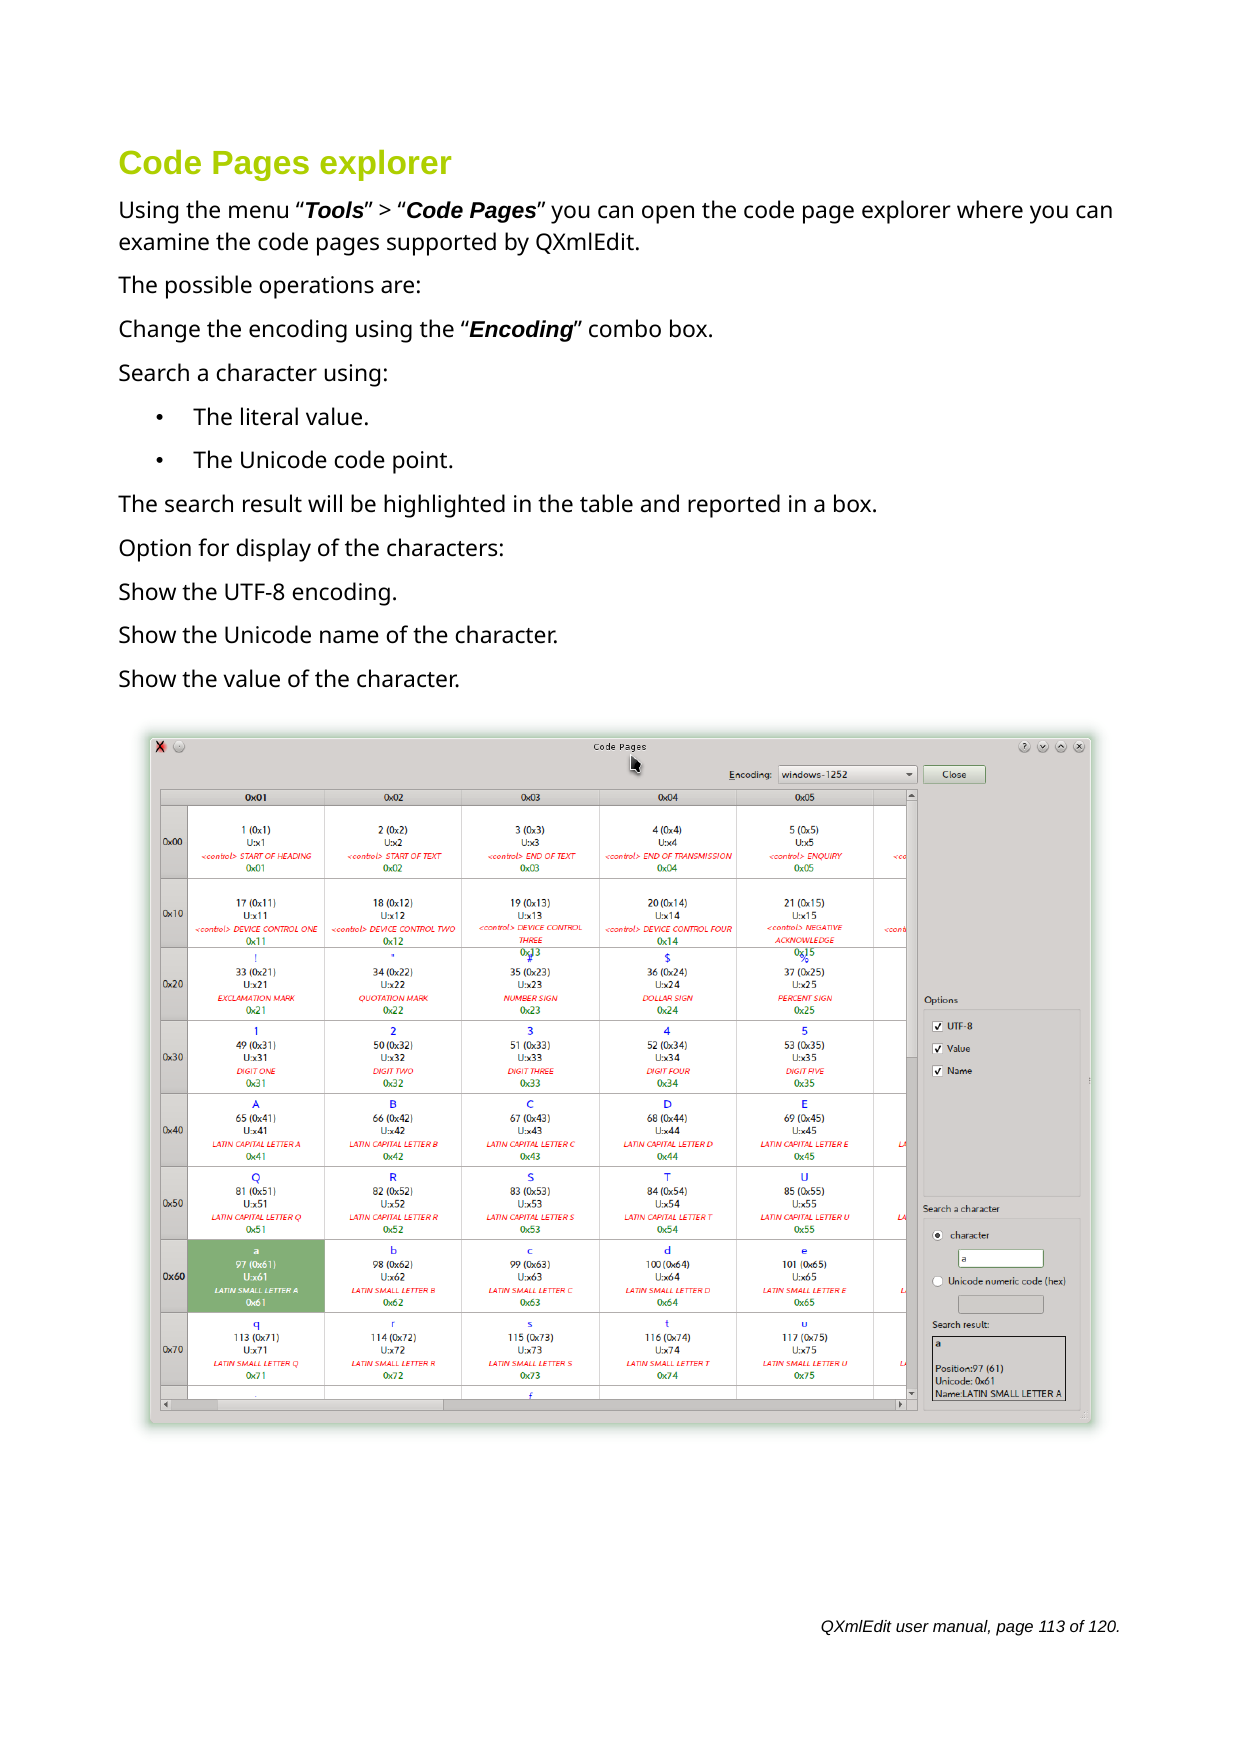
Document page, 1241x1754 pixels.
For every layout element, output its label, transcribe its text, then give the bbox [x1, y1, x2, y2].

text The search result will be highlighted in the table and reported in a box. [118, 488, 1122, 519]
subtitle Code Pages explorer [118, 143, 1122, 182]
text The possible operations are: [118, 269, 1122, 301]
text Change the encoding using the “Encoding” combo box. [118, 313, 1122, 344]
text Option for display of the characters: [118, 532, 1122, 563]
text Show the value of the character. [118, 663, 1122, 694]
text Show the UTF-8 encoding. [118, 576, 1122, 607]
list The literal value. [156, 401, 1122, 432]
text Search a character using: [118, 357, 1122, 388]
list The Unicode code point. [156, 444, 1122, 476]
text Using the menu “Tools” > “Code Pages” you can open the code page explorer where you can examine the code pages supported by QXmlEdit. [118, 194, 1122, 257]
picture [118, 706, 1122, 1454]
text Show the Unicode name of the character. [118, 619, 1122, 651]
